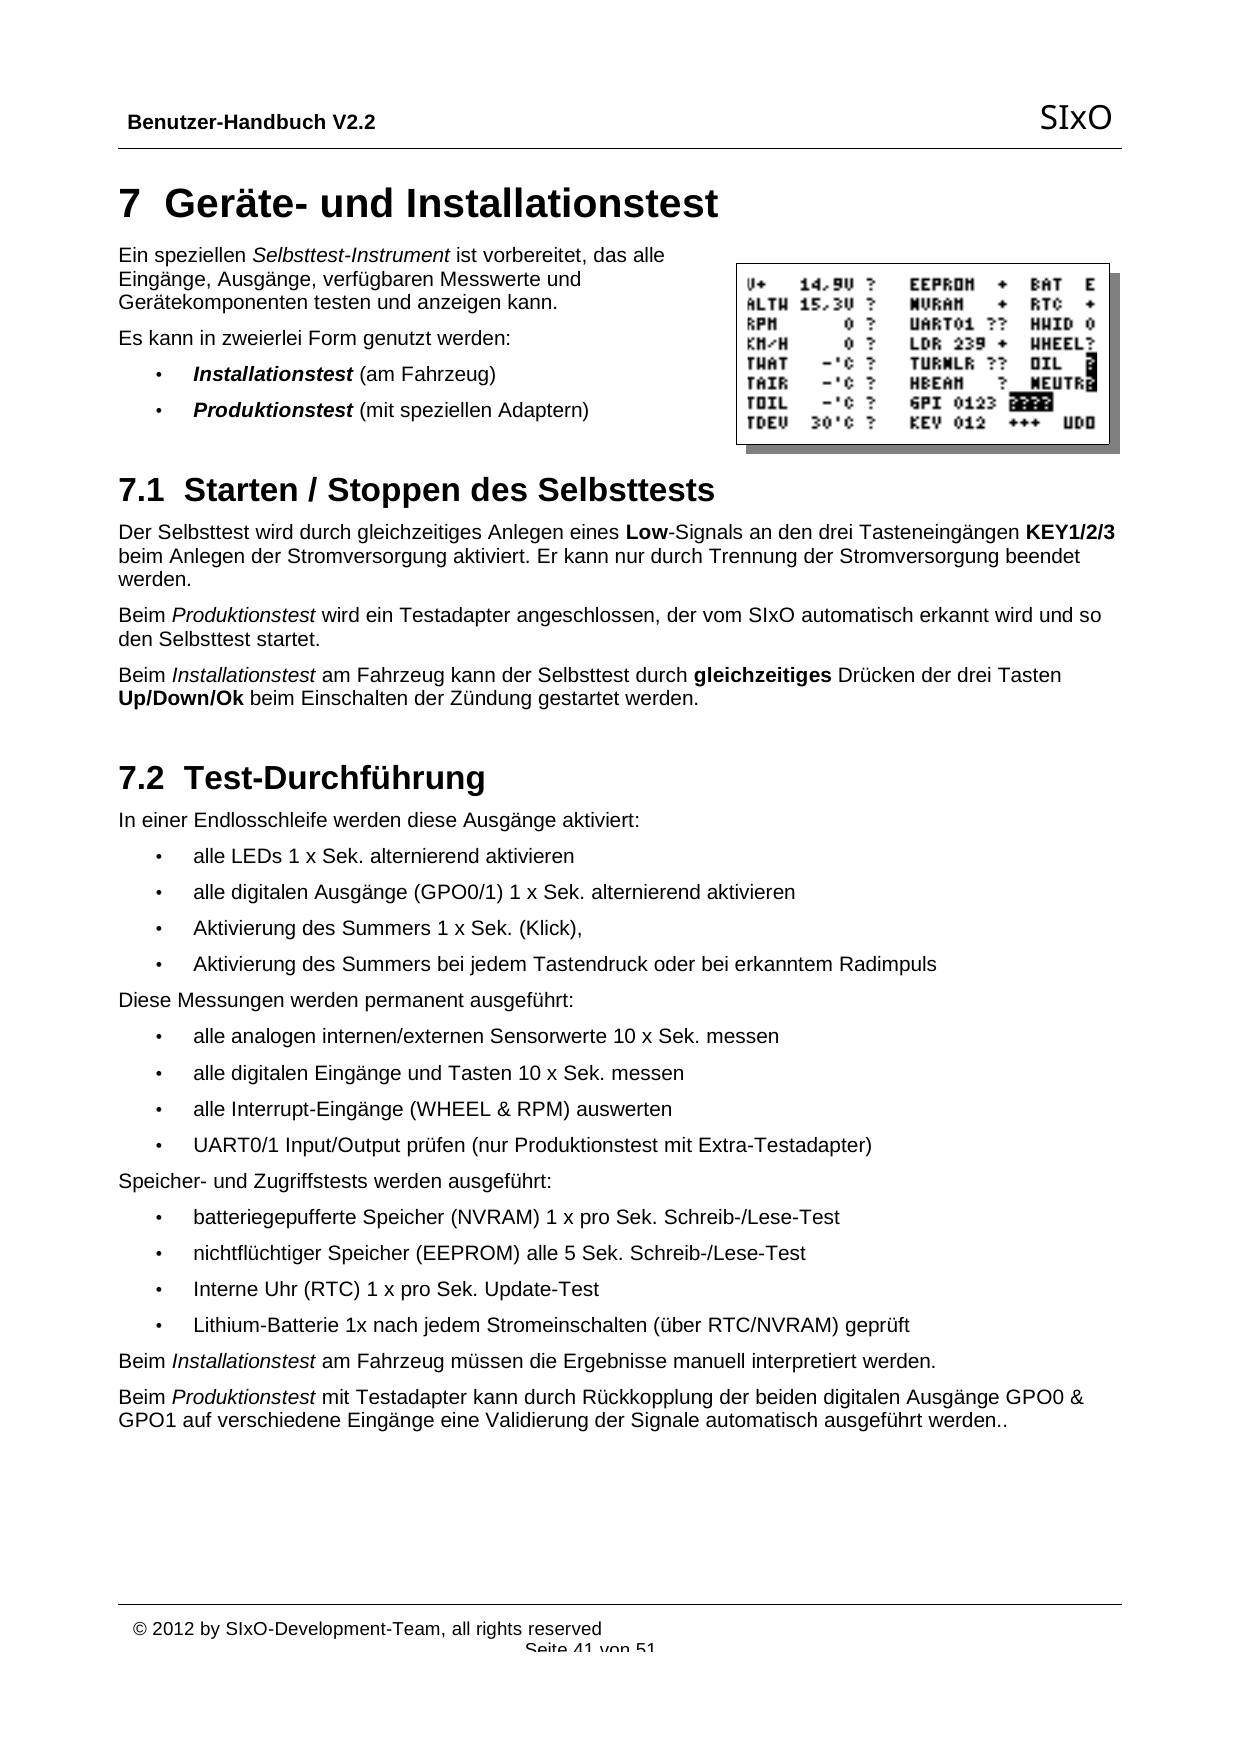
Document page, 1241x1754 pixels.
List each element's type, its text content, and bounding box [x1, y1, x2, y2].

subtitle Test-Durchführung [118, 759, 1122, 796]
list Interne Uhr (RTC) 1 x pro Sek. Update-Test [156, 1277, 1122, 1301]
text In einer Endlosschleife werden diese Ausgänge aktiviert: [118, 809, 1122, 832]
list UART0/1 Input/Output prüfen (nur Produktionstest mit Extra-Testadapter) [156, 1133, 1122, 1157]
text Diese Messungen werden permanent ausgeführt: [118, 989, 1122, 1012]
list alle digitalen Ausgänge (GPO0/1) 1 x Sek. alternierend aktivieren [156, 881, 1122, 904]
subtitle Geräte- und Installationstest [118, 180, 1122, 226]
list alle LEDs 1 x Sek. alternierend aktivieren [156, 845, 1122, 868]
text Speicher- und Zugriffstests werden ausgeführt: [118, 1169, 1122, 1193]
list Aktivierung des Summers bei jedem Tastendruck oder bei erkanntem Radimpuls [156, 953, 1122, 976]
text Ein speziellen Selbsttest-Instrument ist vorbereitet, das alle Eingänge, Ausgänge, verfügbaren Messwerte und Gerätekomponenten testen und anzeigen kann. [118, 243, 1122, 314]
list nichtflüchtiger Speicher (EEPROM) alle 5 Sek. Schreib-/Lese-Test [156, 1241, 1122, 1265]
list Produktionstest (mit speziellen Adaptern) [156, 399, 736, 422]
text Beim Produktionstest wird ein Testadapter angeschlossen, der vom SIxO automatisch erkannt wird und so den Selbsttest startet. [118, 604, 1122, 651]
picture [747, 274, 1098, 432]
subtitle Starten / Stoppen des Selbsttests [118, 471, 1122, 508]
text Beim Installationstest am Fahrzeug kann der Selbsttest durch gleichzeitiges Drücken der drei Tasten Up/Down/Ok beim Einschalten der Zündung gestartet werden. [118, 663, 1122, 710]
text Beim Produktionstest mit Testadapter kann durch Rückkopplung der beiden digitalen Ausgänge GPO0 & GPO1 auf verschiedene Eingänge eine Validierung der Signale automatisch ausgeführt werden.. [118, 1385, 1122, 1432]
list batteriegepufferte Speicher (NVRAM) 1 x pro Sek. Schreib-/Lese-Test [156, 1205, 1122, 1229]
text Es kann in zweierlei Form genutzt werden: [118, 327, 736, 350]
list alle analogen internen/externen Sensorwerte 10 x Sek. messen [156, 1025, 1122, 1048]
list alle Interrupt-Eingänge (WHEEL & RPM) auswerten [156, 1097, 1122, 1121]
list alle digitalen Eingänge und Tasten 10 x Sek. messen [156, 1061, 1122, 1084]
list Lithium-Batterie 1x nach jedem Stromeinschalten (über RTC/NVRAM) geprüft [156, 1313, 1122, 1337]
list Aktivierung des Summers 1 x Sek. (Klick), [156, 917, 1122, 940]
list Installationstest (am Fahrzeug) [156, 363, 736, 386]
text Der Selbsttest wird durch gleichzeitiges Anlegen eines Low-Signals an den drei Tasteneingängen KEY1/2/3 beim Anlegen der Stromversorgung aktiviert. Er kann nur durch Trennung der Stromversorgung beendet werden. [118, 521, 1122, 591]
text Beim Installationstest am Fahrzeug müssen die Ergebnisse manuell interpretiert werden. [118, 1349, 1122, 1373]
